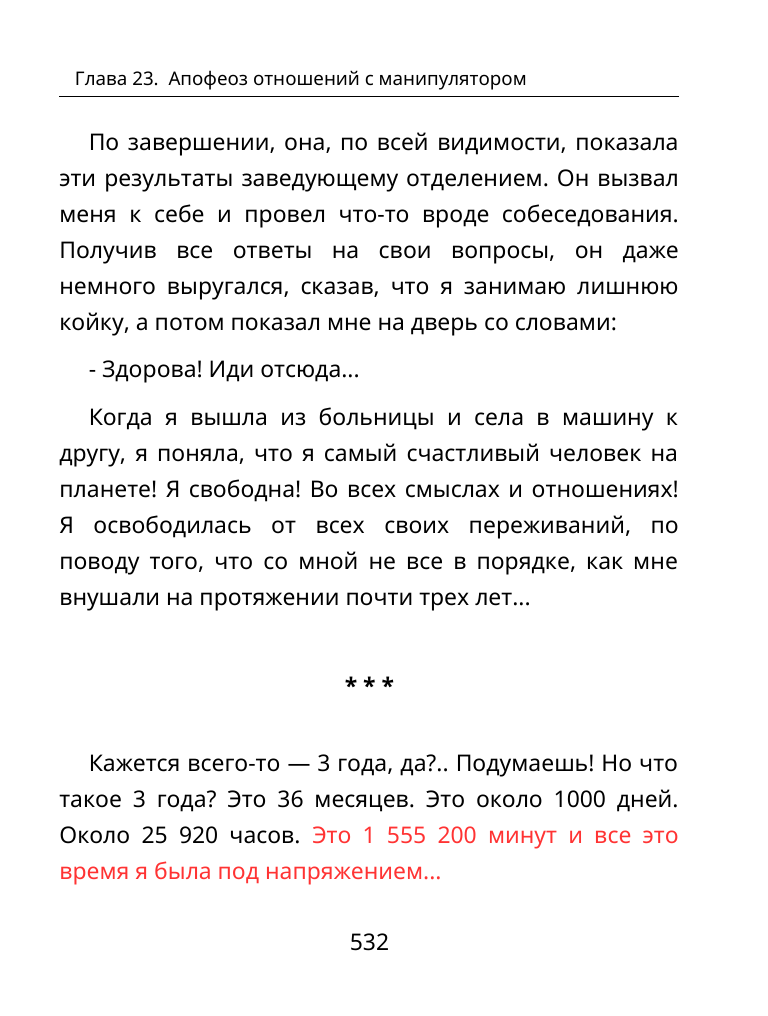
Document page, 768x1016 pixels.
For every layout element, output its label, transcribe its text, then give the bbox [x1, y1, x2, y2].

text По завершении, она, по всей видимости, показала эти результаты заведующему отделением. Он вызвал меня к себе и провел что-то вроде собеседования. Получив все ответы на свои вопросы, он даже немного выругался, сказав, что я занимаю лишнюю койку, а потом показал мне на дверь со словами: [59, 126, 679, 337]
text - Здорова! Иди отсюда... [59, 353, 679, 385]
subtitle * * * [59, 670, 679, 701]
text Кажется всего-то — 3 года, да?.. Подумаешь! Но что такое 3 года? Это 36 месяцев. Это около 1000 дней. Около 25 920 часов. Это 1 555 200 минут и все это время я была под напряжением... [59, 747, 679, 886]
text Когда я вышла из больницы и села в машину к другу, я поняла, что я самый счастливый человек на планете! Я свободна! Во всех смыслах и отношениях! Я освободилась от всех своих переживаний, по поводу того, что со мной не все в порядке, как мне внушали на протяжении почти трех лет... [59, 401, 679, 612]
